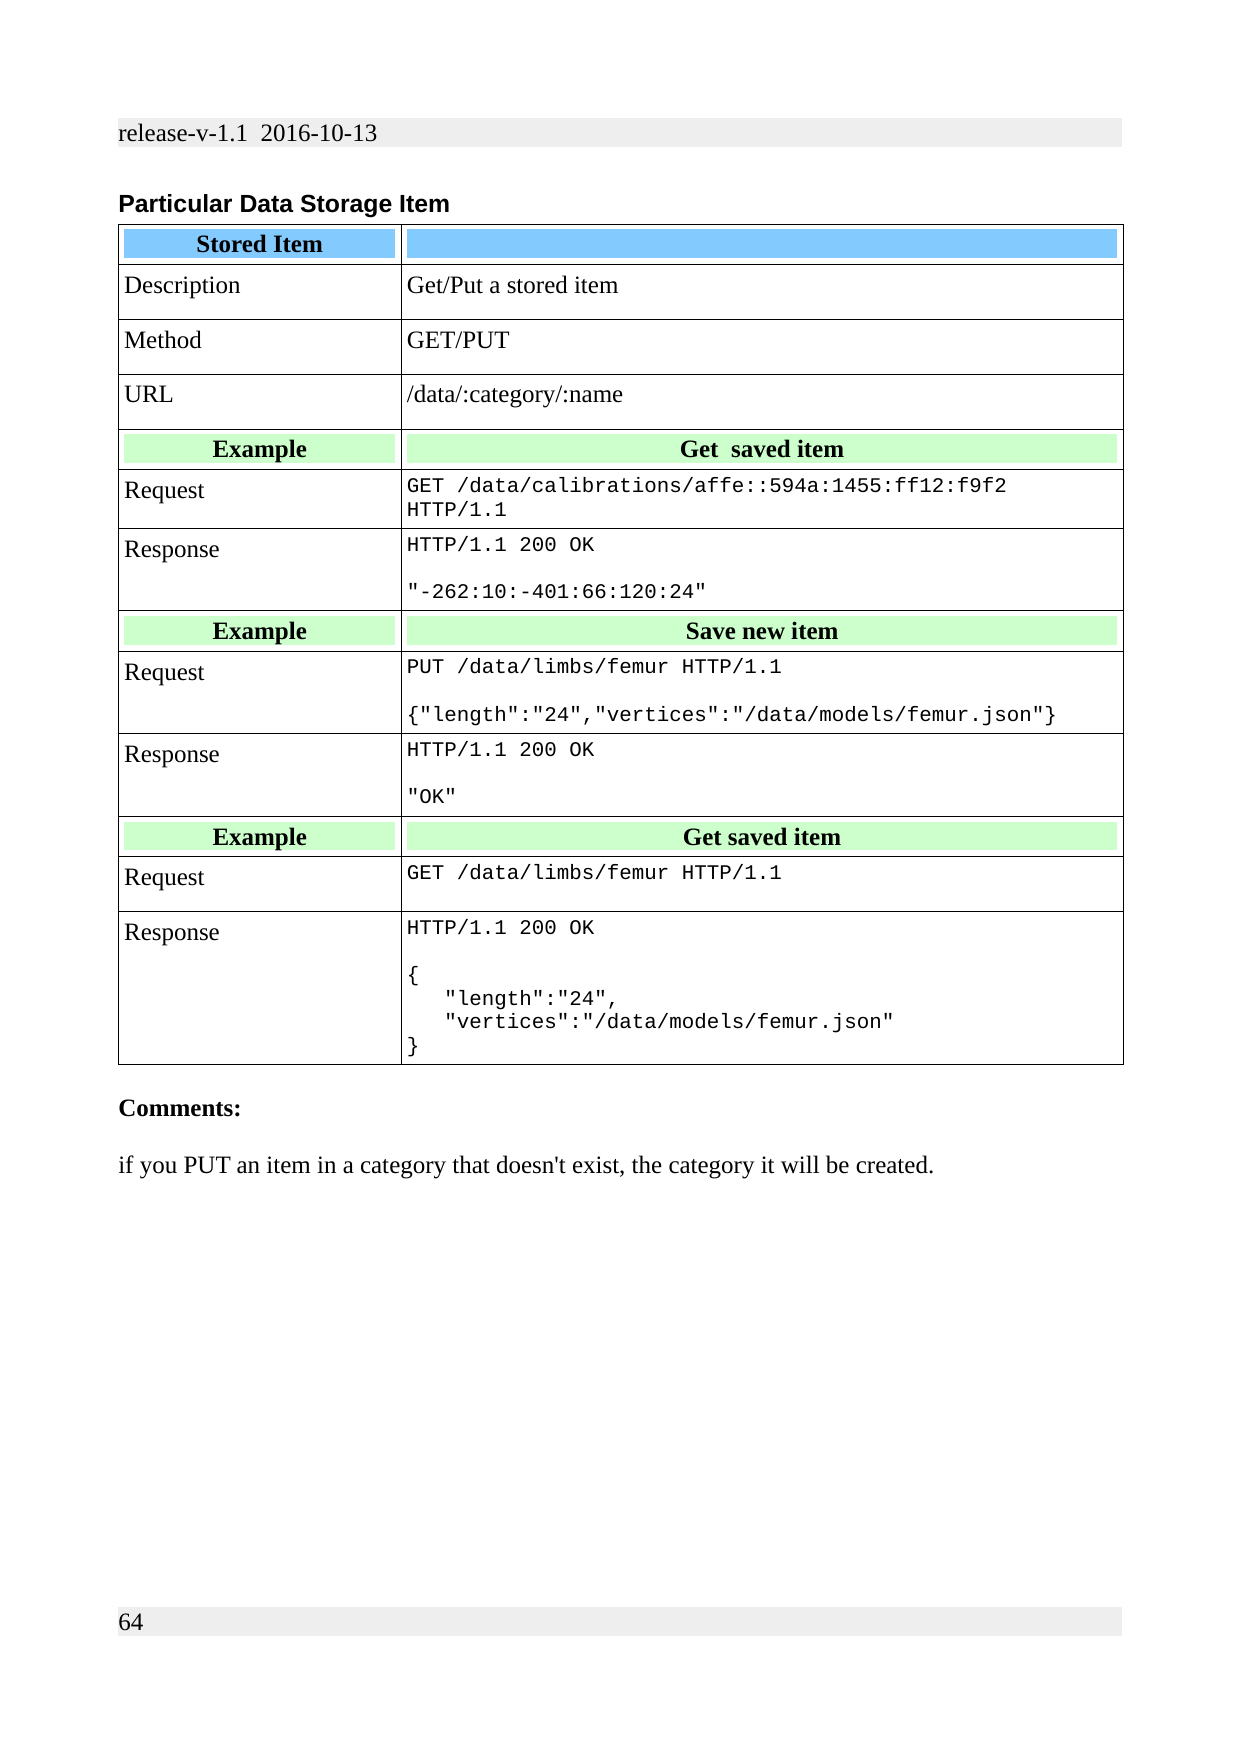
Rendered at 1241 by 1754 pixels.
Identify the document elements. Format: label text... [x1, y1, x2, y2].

table_cell GET /data/limbs/femur HTTP/1.1 [402, 857, 1123, 911]
text Comments: [118, 1093, 1122, 1122]
table_cell HTTP/1.1 200 OK "OK" [402, 734, 1123, 816]
subtitle Particular Data Storage Item [118, 189, 1122, 217]
table_header Request [119, 470, 401, 528]
table_cell Method [119, 320, 401, 374]
table_cell PUT /data/limbs/femur HTTP/1.1 {"length":"24","vertices":"/data/models/femur.json"} [402, 652, 1123, 733]
table_cell URL [119, 375, 401, 429]
table_cell Response [119, 734, 401, 816]
table_cell HTTP/1.1 200 OK { "length":"24", "vertices":"/data/models/femur.json" } [402, 912, 1123, 1064]
table_cell Example [119, 611, 401, 651]
table_cell Response [119, 912, 401, 1064]
table_cell Save new item [402, 611, 1123, 651]
table_cell Description [119, 265, 401, 319]
table_cell Response [119, 529, 401, 610]
table_cell Get saved item [402, 430, 1123, 469]
table_cell Request [119, 857, 401, 911]
table_header [402, 225, 1123, 264]
table_cell GET/PUT [402, 320, 1123, 374]
table_header GET /data/calibrations/affe::594a:1455:ff12:f9f2 HTTP/1.1 [402, 470, 1123, 528]
table_cell Get saved item [402, 817, 1123, 856]
table_cell /data/:category/:name [402, 375, 1123, 429]
text if you PUT an item in a category that doesn't exist, the category it will be created. [118, 1150, 1122, 1179]
table_cell Example [119, 817, 401, 856]
table_cell Get/Put a stored item [402, 265, 1123, 319]
table_header Stored Item [119, 225, 401, 264]
table_cell Request [119, 652, 401, 733]
table_cell HTTP/1.1 200 OK "-262:10:-401:66:120:24" [402, 529, 1123, 610]
table_cell Example [119, 430, 401, 469]
